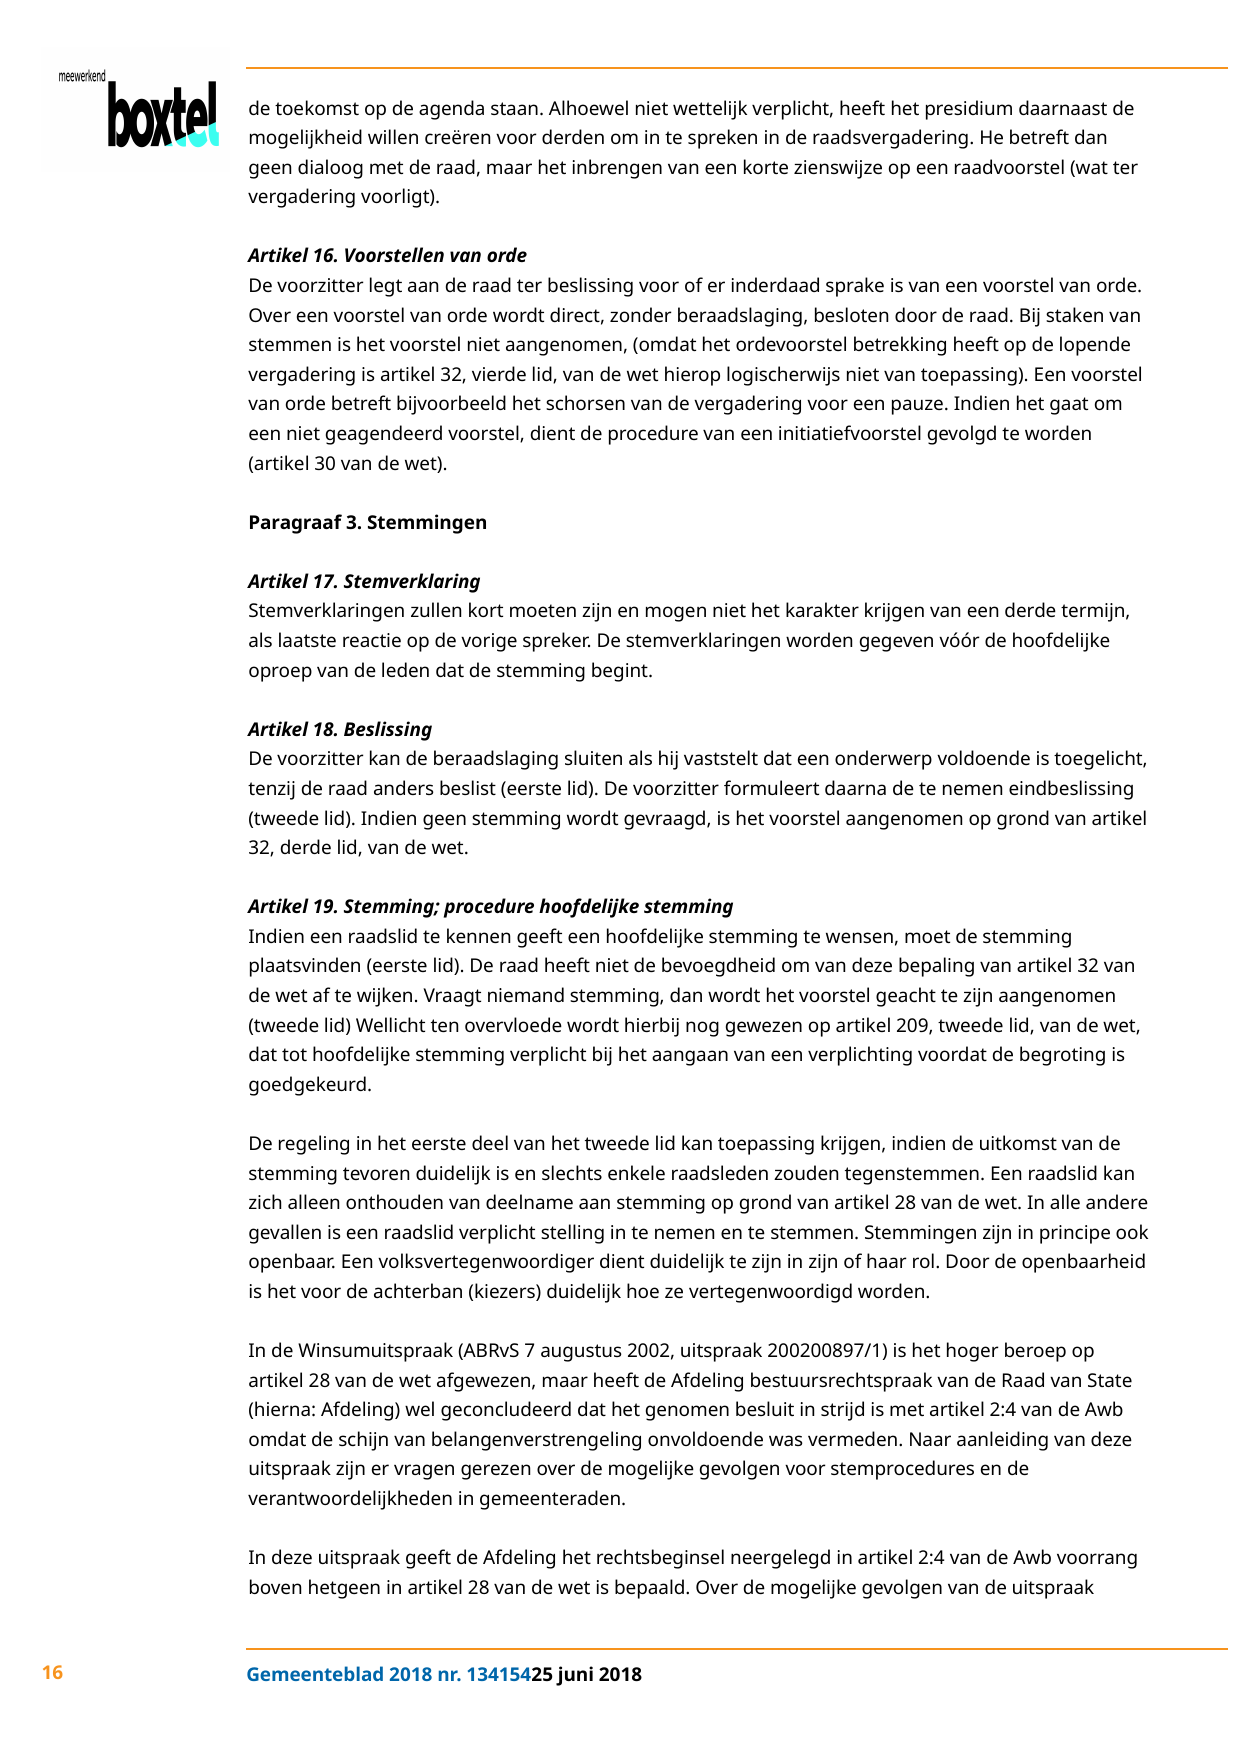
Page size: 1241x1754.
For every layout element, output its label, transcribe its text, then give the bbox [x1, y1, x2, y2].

text Artikel 18. Beslissing [248, 716, 1152, 742]
text Paragraaf 3. Stemmingen [248, 509, 1152, 535]
text In deze uitspraak geeft de Afdeling het rechtsbeginsel neergelegd in artikel 2:4 van de Awb voorrang boven hetgeen in artikel 28 van de wet is bepaald. Over de mogelijke gevolgen van de uitspraak [248, 1544, 1152, 1600]
text Artikel 19. Stemming; procedure hoofdelijke stemming [248, 893, 1152, 919]
picture [41, 47, 231, 172]
text De voorzitter kan de beraadslaging sluiten als hij vaststelt dat een onderwerp voldoende is toegelicht, tenzij de raad anders beslist (eerste lid). De voorzitter formuleert daarna de te nemen eindbeslissing (tweede lid). Indien geen stemming wordt gevraagd, is het voorstel aangenomen op grond van artikel 32, derde lid, van de wet. [248, 746, 1152, 860]
text In de Winsumuitspraak (ABRvS 7 augustus 2002, uitspraak 200200897/1) is het hoger beroep op artikel 28 van de wet afgewezen, maar heeft de Afdeling bestuursrechtspraak van de Raad van State (hierna: Afdeling) wel geconcludeerd dat het genomen besluit in strijd is met artikel 2:4 van de Awb omdat de schijn van belangenverstrengeling onvoldoende was vermeden. Naar aanleiding van deze uitspraak zijn er vragen gerezen over de mogelijke gevolgen voor stemprocedures en de verantwoordelijkheden in gemeenteraden. [248, 1337, 1152, 1511]
text De voorzitter legt aan de raad ter beslissing voor of er inderdaad sprake is van een voorstel van orde. Over een voorstel van orde wordt direct, zonder beraadslaging, besloten door de raad. Bij staken van stemmen is het voorstel niet aangenomen, (omdat het ordevoorstel betrekking heeft op de lopende vergadering is artikel 32, vierde lid, van de wet hierop logischerwijs niet van toepassing). Een voorstel van orde betreft bijvoorbeeld het schorsen van de vergadering voor een pauze. Indien het gaat om een niet geagendeerd voorstel, dient de procedure van een initiatiefvoorstel gevolgd te worden (artikel 30 van de wet). [248, 272, 1152, 476]
text Stemverklaringen zullen kort moeten zijn en mogen niet het karakter krijgen van een derde termijn, als laatste reactie op de vorige spreker. De stemverklaringen worden gegeven vóór de hoofdelijke oproep van de leden dat de stemming begint. [248, 598, 1152, 683]
text Artikel 16. Voorstellen van orde [248, 243, 1152, 268]
text Artikel 17. Stemverklaring [248, 568, 1152, 594]
text Indien een raadslid te kennen geeft een hoofdelijke stemming te wensen, moet de stemming plaatsvinden (eerste lid). De raad heeft niet de bevoegdheid om van deze bepaling van artikel 32 van de wet af te wijken. Vraagt niemand stemming, dan wordt het voorstel geacht te zijn aangenomen (tweede lid) Wellicht ten overvloede wordt hierbij nog gewezen op artikel 209, tweede lid, van de wet, dat tot hoofdelijke stemming verplicht bij het aangaan van een verplichting voordat de begroting is goedgekeurd. [248, 923, 1152, 1097]
text De regeling in het eerste deel van het tweede lid kan toepassing krijgen, indien de uitkomst van de stemming tevoren duidelijk is en slechts enkele raadsleden zouden tegenstemmen. Een raadslid kan zich alleen onthouden van deelname aan stemming op grond van artikel 28 van de wet. In alle andere gevallen is een raadslid verplicht stelling in te nemen en te stemmen. Stemmingen zijn in principe ook openbaar. Een volksvertegenwoordiger dient duidelijk te zijn in zijn of haar rol. Door de openbaarheid is het voor de achterban (kiezers) duidelijk hoe ze vertegenwoordigd worden. [248, 1130, 1152, 1304]
text de toekomst op de agenda staan. Alhoewel niet wettelijk verplicht, heeft het presidium daarnaast de mogelijkheid willen creëren voor derden om in te spreken in de raadsvergadering. He betreft dan geen dialoog met de raad, maar het inbrengen van een korte zienswijze op een raadvoorstel (wat ter vergadering voorligt). [248, 95, 1152, 209]
